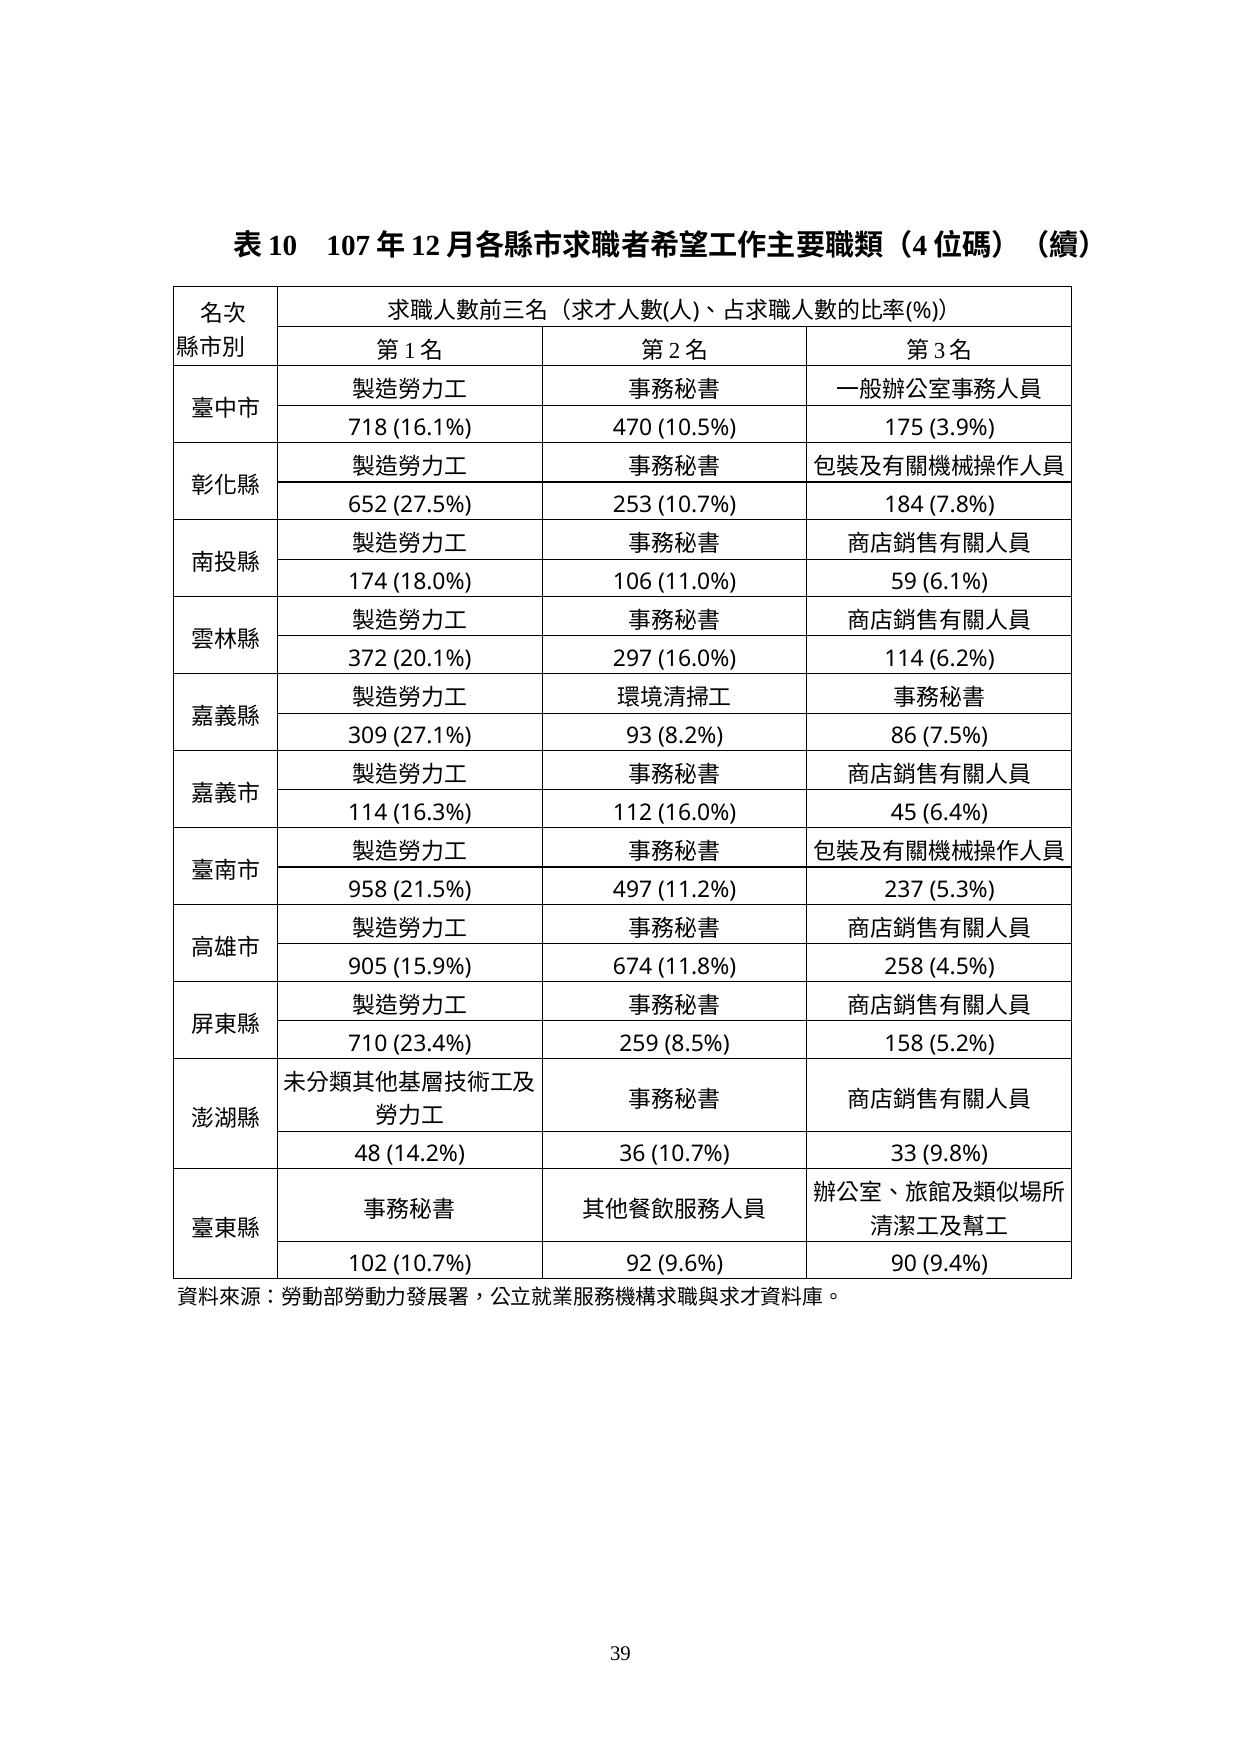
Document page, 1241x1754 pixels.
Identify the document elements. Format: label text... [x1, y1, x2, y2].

table_cell 製造勞力工 [278, 520, 542, 558]
table_cell 102 (10.7%) [278, 1242, 542, 1278]
table_cell 事務秘書 [278, 1169, 542, 1241]
table_cell 652 (27.5%) [278, 483, 542, 519]
table_cell 一般辦公室事務人員 [807, 366, 1071, 404]
table_cell 包裝及有關機械操作人員 [807, 828, 1071, 866]
table_cell 174 (18.0%) [278, 560, 542, 596]
table_cell 彰化縣 [174, 443, 277, 519]
table_cell 253 (10.7%) [543, 483, 806, 519]
table_cell 93 (8.2%) [543, 714, 806, 750]
table_cell 674 (11.8%) [543, 944, 806, 981]
table_cell 商店銷售有關人員 [807, 597, 1071, 635]
table_cell 372 (20.1%) [278, 636, 542, 673]
table_cell 158 (5.2%) [807, 1021, 1071, 1058]
table_cell 958 (21.5%) [278, 868, 542, 904]
table_cell 製造勞力工 [278, 366, 542, 404]
table_cell 製造勞力工 [278, 597, 542, 635]
table_cell 製造勞力工 [278, 751, 542, 789]
table_cell 事務秘書 [543, 751, 806, 789]
table_cell 175 (3.9%) [807, 406, 1071, 442]
table_header 求職人數前三名（求才人數(人)、占求職人數的比率(%)） [278, 287, 1071, 326]
table_cell 92 (9.6%) [543, 1242, 806, 1278]
table_cell 商店銷售有關人員 [807, 982, 1071, 1020]
table_cell 事務秘書 [543, 982, 806, 1020]
table_cell 184 (7.8%) [807, 483, 1071, 519]
table_cell 臺南市 [174, 828, 277, 904]
table_cell 48 (14.2%) [278, 1132, 542, 1168]
table_cell 90 (9.4%) [807, 1242, 1071, 1278]
table_cell 事務秘書 [543, 520, 806, 558]
table_cell 製造勞力工 [278, 674, 542, 712]
table_cell 製造勞力工 [278, 443, 542, 481]
table_cell 事務秘書 [543, 366, 806, 404]
table_header 名次 縣市別 [174, 287, 277, 365]
table_cell 33 (9.8%) [807, 1132, 1071, 1168]
table_cell 雲林縣 [174, 597, 277, 673]
table_cell 事務秘書 [543, 905, 806, 943]
table_cell 258 (4.5%) [807, 944, 1071, 981]
table_cell 第2名 [543, 327, 806, 365]
table_cell 710 (23.4%) [278, 1021, 542, 1058]
table_cell 商店銷售有關人員 [807, 751, 1071, 789]
table_cell 南投縣 [174, 520, 277, 596]
table_cell 事務秘書 [543, 597, 806, 635]
table_cell 45 (6.4%) [807, 790, 1071, 827]
table_cell 商店銷售有關人員 [807, 1059, 1071, 1131]
table_cell 106 (11.0%) [543, 560, 806, 596]
table_cell 辦公室、旅館及類似場所清潔工及幫工 [807, 1169, 1071, 1241]
table_cell 嘉義縣 [174, 674, 277, 750]
table_cell 環境清掃工 [543, 674, 806, 712]
table_cell 製造勞力工 [278, 828, 542, 866]
table_cell 事務秘書 [807, 674, 1071, 712]
table_cell 屏東縣 [174, 982, 277, 1058]
table_cell 高雄市 [174, 905, 277, 981]
table_cell 商店銷售有關人員 [807, 905, 1071, 943]
text 表10 107年12月各縣市求職者希望工作主要職類（4位碼）（續） [198, 212, 1122, 266]
table_cell 包裝及有關機械操作人員 [807, 443, 1071, 481]
table_cell 事務秘書 [543, 828, 806, 866]
table_cell 114 (6.2%) [807, 636, 1071, 673]
table_cell 製造勞力工 [278, 982, 542, 1020]
table_cell 商店銷售有關人員 [807, 520, 1071, 558]
table_cell 497 (11.2%) [543, 868, 806, 904]
table_cell 470 (10.5%) [543, 406, 806, 442]
table_cell 86 (7.5%) [807, 714, 1071, 750]
table_cell 718 (16.1%) [278, 406, 542, 442]
table_cell 第1名 [278, 327, 542, 365]
table_cell 114 (16.3%) [278, 790, 542, 827]
table_cell 未分類其他基層技術工及勞力工 [278, 1059, 542, 1131]
table_cell 297 (16.0%) [543, 636, 806, 673]
table_cell 澎湖縣 [174, 1059, 277, 1168]
table_cell 59 (6.1%) [807, 560, 1071, 596]
table_cell 其他餐飲服務人員 [543, 1169, 806, 1241]
table_cell 112 (16.0%) [543, 790, 806, 827]
table_cell 259 (8.5%) [543, 1021, 806, 1058]
table_cell 臺東縣 [174, 1169, 277, 1278]
table_cell 製造勞力工 [278, 905, 542, 943]
table_cell 臺中市 [174, 366, 277, 442]
table_cell 36 (10.7%) [543, 1132, 806, 1168]
table_cell 事務秘書 [543, 443, 806, 481]
table_cell 第3名 [807, 327, 1071, 365]
text 資料來源：勞動部勞動力發展署，公立就業服務機構求職與求才資料庫。 [177, 1284, 1063, 1309]
table_cell 309 (27.1%) [278, 714, 542, 750]
table_cell 905 (15.9%) [278, 944, 542, 981]
table_cell 事務秘書 [543, 1059, 806, 1131]
table_cell 嘉義市 [174, 751, 277, 827]
table_cell 237 (5.3%) [807, 868, 1071, 904]
